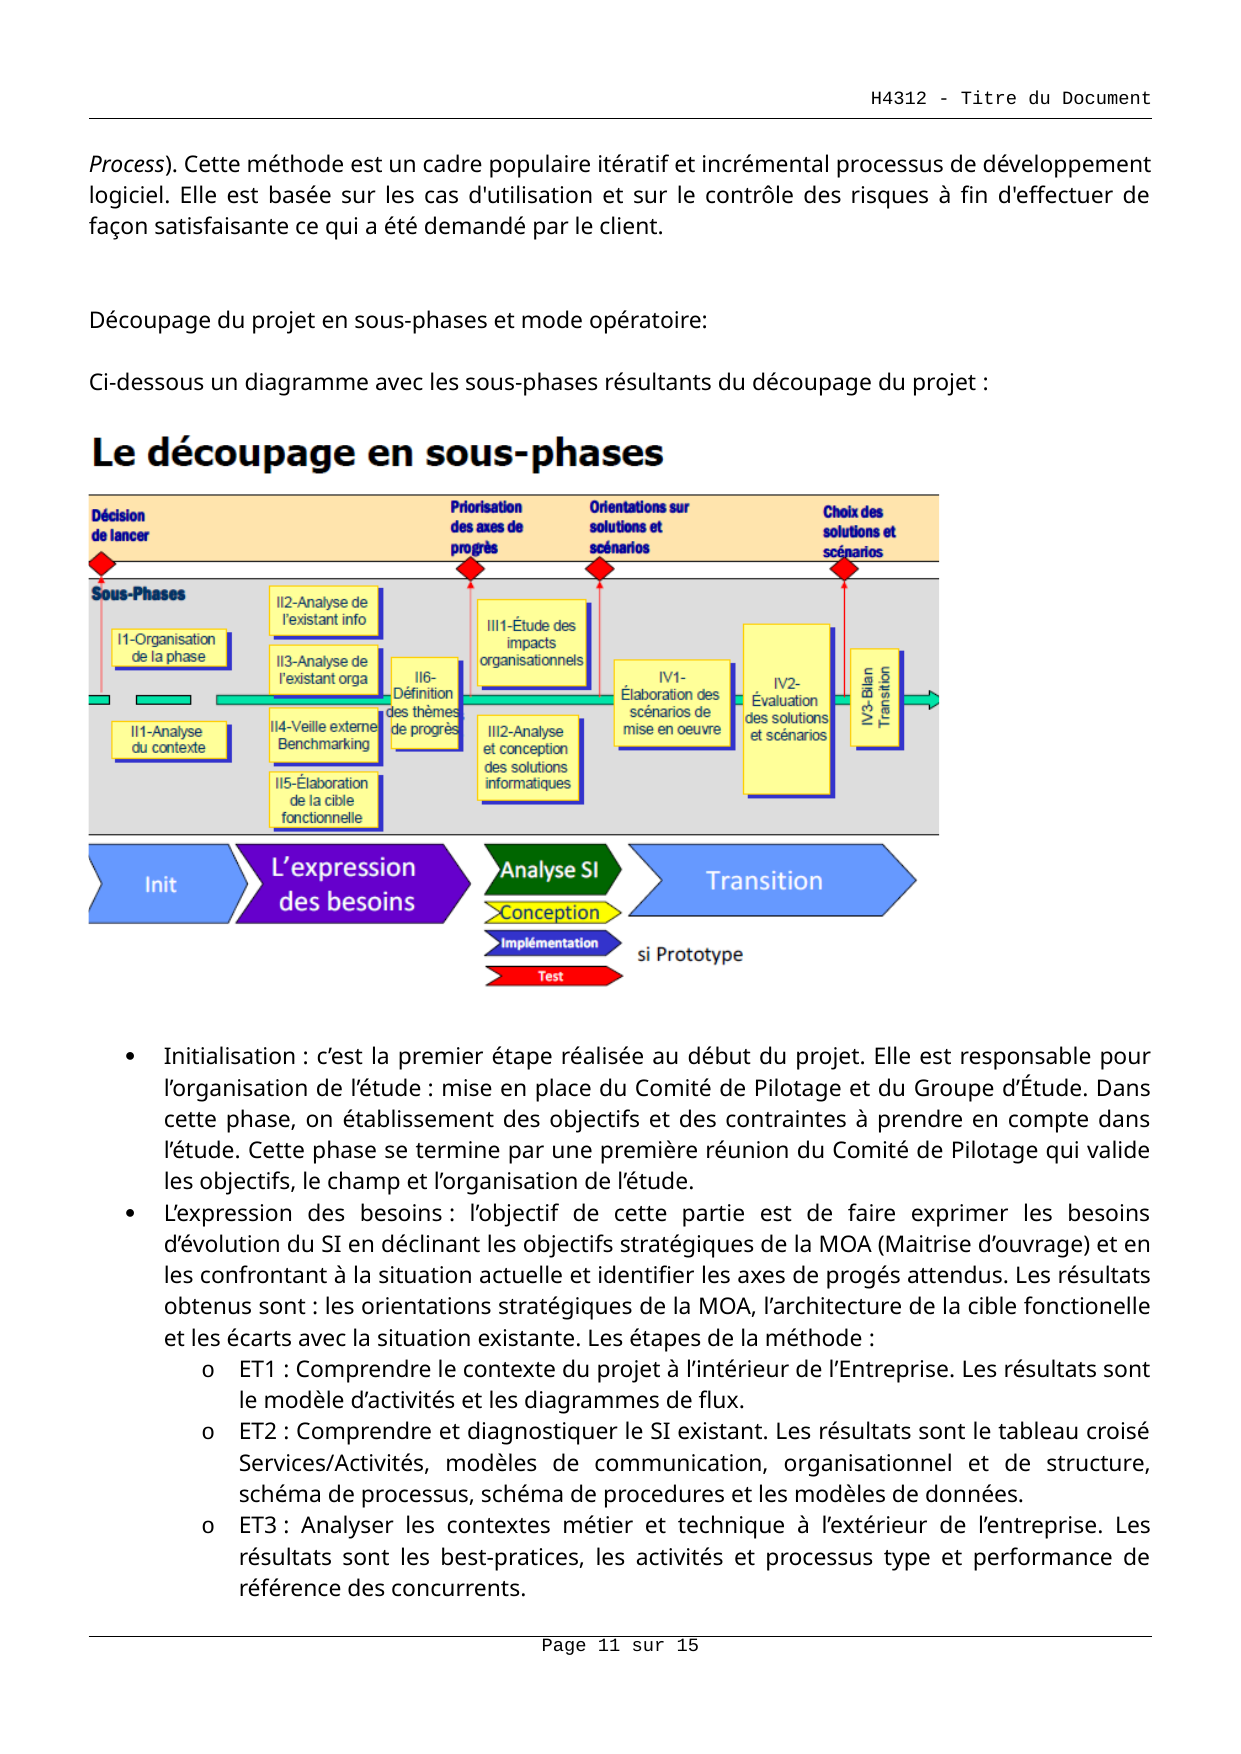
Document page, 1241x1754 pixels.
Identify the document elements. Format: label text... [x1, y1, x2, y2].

text Découpage du projet en sous-phases et mode opératoire: [88, 304, 1152, 335]
list Initialisation : c’est la premier étape réalisée au début du projet. Elle est responsable pour l’organisation de l’étude : mise en place du Comité de Pilotage et du Groupe d’Étude. Dans cette phase, on établissement des objectifs et des contraintes à prendre en compte dans l’étude. Cette phase se termine par une première réunion du Comité de Pilotage qui valide les objectifs, le champ et l’organisation de l’étude. [126, 1040, 1152, 1196]
text Ci-dessous un diagramme avec les sous-phases résultants du découpage du projet : [88, 366, 1152, 397]
list ET3 : Analyser les contextes métier et technique à l’extérieur de l’entreprise. Les résultats sont les best-pratices, les activités et processus type et performance de référence des concurrents. [201, 1509, 1152, 1603]
text Process). Cette méthode est un cadre populaire itératif et incrémental processus de développement logiciel. Elle est basée sur les cas d'utilisation et sur le contrôle des risques à fin d'effectuer de façon satisfaisante ce qui a été demandé par le client. [88, 147, 1152, 241]
list ET2 : Comprendre et diagnostiquer le SI existant. Les résultats sont le tableau croisé Services/Activités, modèles de communication, organisationnel et de structure, schéma de processus, schéma de procedures et les modèles de données. [201, 1415, 1152, 1509]
picture [88, 428, 940, 1009]
list ET1 : Comprendre le contexte du projet à l’intérieur de l’Entreprise. Les résultats sont le modèle d’activités et les diagrammes de flux. [201, 1353, 1152, 1415]
list L’expression des besoins : l’objectif de cette partie est de faire exprimer les besoins d’évolution du SI en déclinant les objectifs stratégiques de la MOA (Maitrise d’ouvrage) et en les confrontant à la situation actuelle et identifier les axes de progés attendus. Les résultats obtenus sont : les orientations stratégiques de la MOA, l’architecture de la cible fonctionelle et les écarts avec la situation existante. Les étapes de la méthode : [126, 1196, 1152, 1353]
